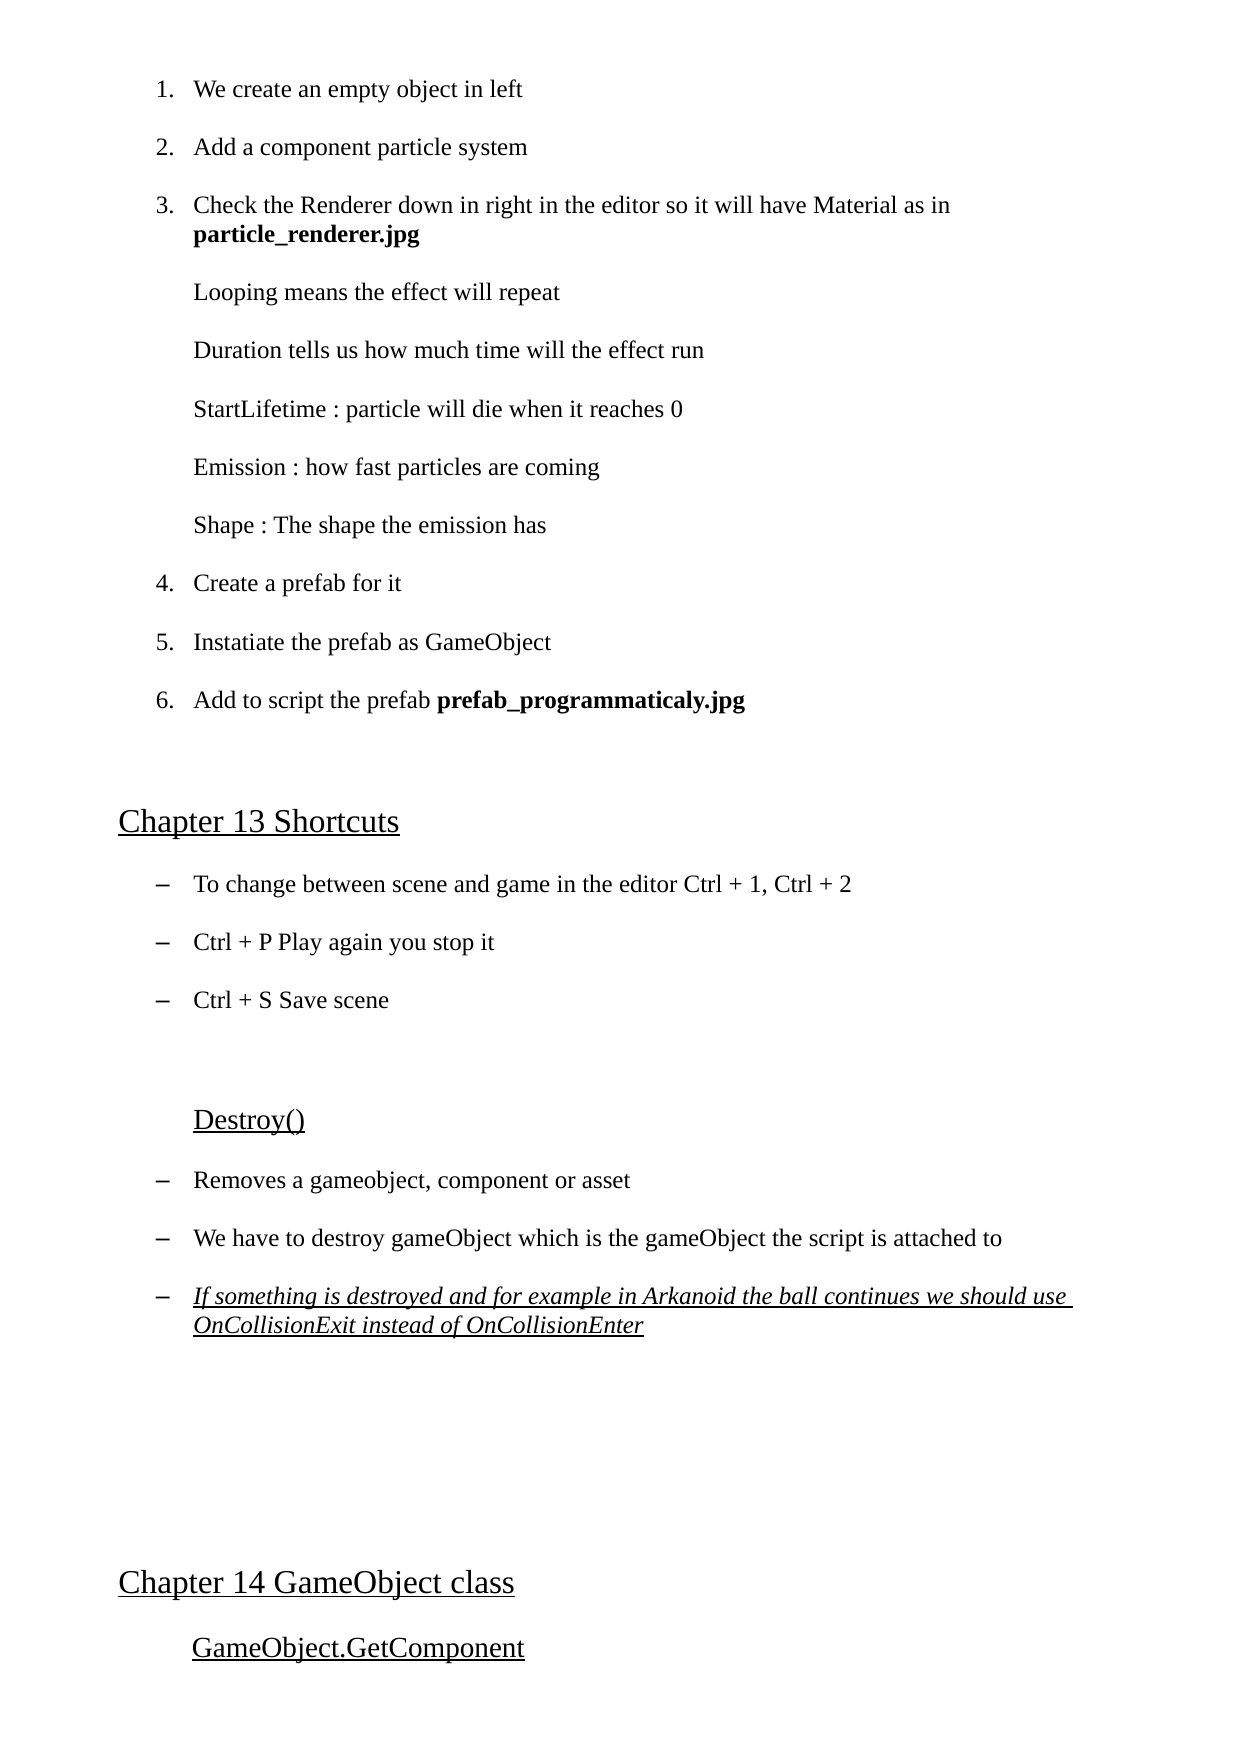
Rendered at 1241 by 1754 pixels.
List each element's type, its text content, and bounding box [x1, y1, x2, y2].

list Add a component particle system [156, 132, 1122, 161]
list We create an empty object in left [156, 74, 1122, 102]
list Instatiate the prefab as GameObject [156, 627, 1122, 655]
list If something is destroyed and for example in Arkanoid the ball continues we should use OnCollisionExit instead of OnCollisionEnter [156, 1281, 1122, 1339]
text Chapter 14 GameObject class [118, 1562, 1122, 1601]
list Removes a gameobject, component or asset [156, 1165, 1122, 1194]
list To change between scene and game in the editor Ctrl + 1, Ctrl + 2 [156, 869, 1122, 898]
list Check the Renderer down in right in the editor so it will have Material as in particle_renderer.jpg [156, 190, 1122, 248]
text GameObject.GetComponent [118, 1630, 1122, 1664]
list We have to destroy gameObject which is the gameObject the script is attached to [156, 1223, 1122, 1252]
list Ctrl + S Save scene [156, 986, 1122, 1014]
list Destroy() [156, 1102, 1122, 1136]
text Chapter 13 Shortcuts [118, 801, 1122, 839]
list StartLifetime : particle will die when it reaches 0 [156, 394, 1122, 422]
list Ctrl + P Play again you stop it [156, 927, 1122, 956]
list Add to script the prefab prefab_programmaticaly.jpg [156, 685, 1122, 713]
list Shape : The shape the emission has [156, 510, 1122, 539]
list Create a prefab for it [156, 568, 1122, 597]
list Emission : how fast particles are coming [156, 452, 1122, 481]
list Looping means the effect will repeat [156, 277, 1122, 306]
list Duration tells us how much time will the effect run [156, 335, 1122, 364]
